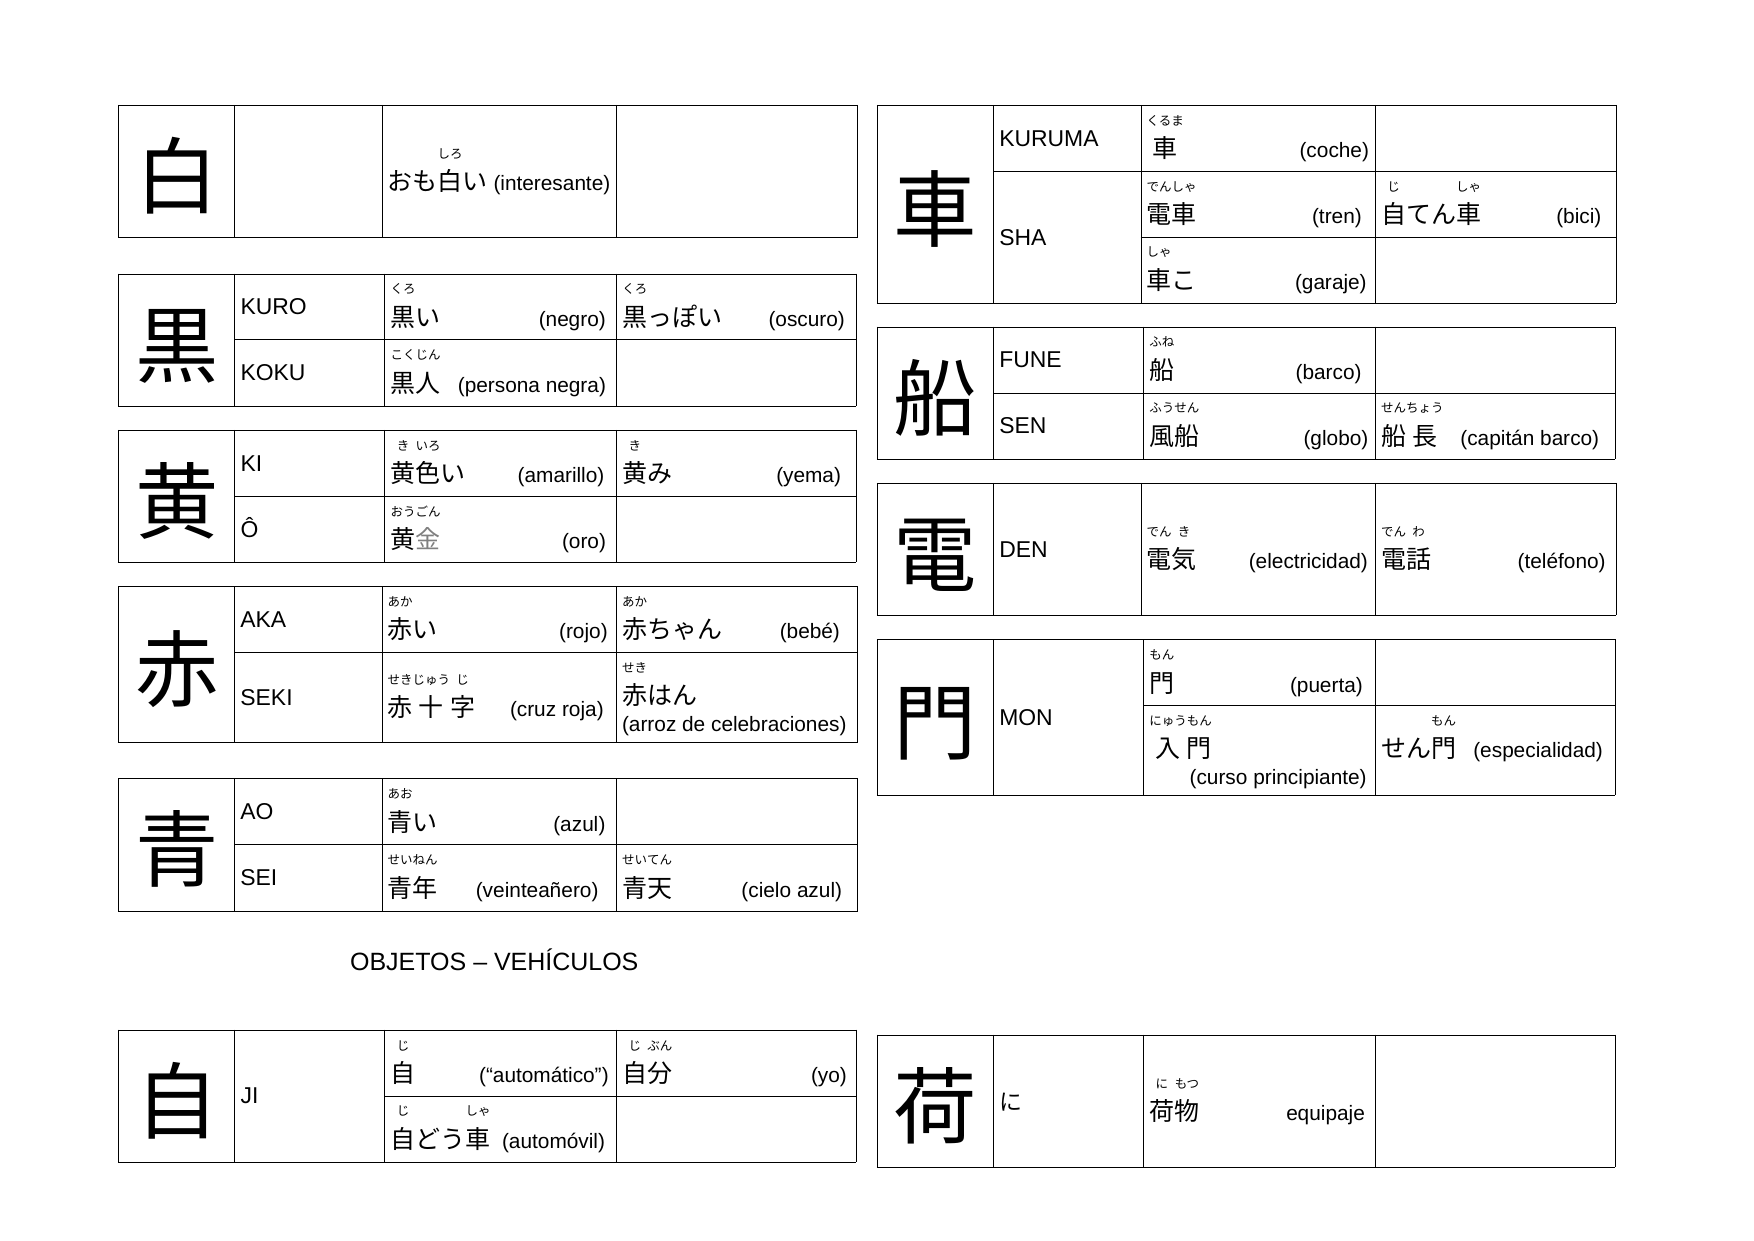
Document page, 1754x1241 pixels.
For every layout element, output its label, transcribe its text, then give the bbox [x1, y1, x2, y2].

table_header 黄きみ (yema) [617, 431, 856, 496]
table_header 電 [878, 484, 993, 615]
table_cell [617, 497, 856, 562]
table_header KURO [235, 275, 384, 339]
table_cell 赤せき十じゅう字じ (cruz roja) [383, 653, 616, 742]
text OBJETOS – VEHÍCULOS [118, 947, 877, 976]
table_cell 自じてん車しゃ (bici) [1376, 172, 1616, 237]
table_cell 車しゃこ (garaje) [1142, 238, 1375, 302]
table_header 黄 [119, 431, 234, 562]
table_header 赤 [119, 587, 234, 742]
table_cell [617, 1097, 856, 1162]
table_header AKA [235, 587, 382, 652]
table_cell KOKU [235, 340, 384, 406]
table_cell 電でん車しゃ (tren) [1142, 172, 1375, 237]
table_cell 自じどう車しゃ (automóvil) [385, 1097, 616, 1162]
table_header MON [994, 640, 1143, 795]
table_cell [617, 340, 856, 406]
table_cell 船せん長ちょう (capitán barco) [1376, 394, 1615, 459]
table_cell おも白しろい (interesante) [383, 106, 616, 237]
table_header 黄き色いろい (amarillo) [385, 431, 616, 496]
table_header 荷に物もつ equipaje [1144, 1036, 1375, 1167]
table_header 門 [878, 640, 993, 795]
table_header 門もん (puerta) [1144, 640, 1375, 705]
table_header 黒くろっぽい (oscuro) [617, 275, 856, 339]
table_header 赤あかちゃん (bebé) [617, 587, 857, 652]
table_cell 入にゅう門もん (curso principiante) [1144, 706, 1375, 795]
table_header KI [235, 431, 384, 496]
table_cell SHA [994, 172, 1141, 302]
table_cell SEN [994, 394, 1143, 459]
table_header [1376, 328, 1615, 392]
table_header に [994, 1036, 1143, 1167]
table_header [1376, 640, 1615, 705]
table_header 青あおい (azul) [383, 779, 616, 844]
table_header [617, 779, 857, 844]
table_cell せん門もん (especialidad) [1376, 706, 1615, 795]
table_header KURUMA [994, 106, 1141, 171]
table_header 青 [119, 779, 234, 911]
table_header FUNE [994, 328, 1143, 392]
table_header 電でん話わ (teléfono) [1376, 484, 1616, 615]
table_header 自じ分ぶん (yo) [617, 1031, 856, 1096]
table_header 白 [119, 106, 234, 237]
table_header AO [235, 779, 382, 844]
table_cell 青せい年ねん (veinteañero) [383, 845, 616, 911]
table_cell 赤せきはん (arroz de celebraciones) [617, 653, 857, 742]
table_cell 青せい天てん (cielo azul) [617, 845, 857, 911]
table_header 車 [878, 106, 993, 302]
table_header 電でん気き (electricidad) [1142, 484, 1375, 615]
table_cell 黒こく人じん (persona negra) [385, 340, 616, 406]
table_header 船 [878, 328, 993, 459]
table_cell SEKI [235, 653, 382, 742]
table_cell SEI [235, 845, 382, 911]
table_cell 黄おう金ごん (oro) [385, 497, 616, 562]
table_header 車くるま (coche) [1142, 106, 1375, 171]
table_header 黒くろい (negro) [385, 275, 616, 339]
table_header 船ふね (barco) [1144, 328, 1375, 392]
table_cell Ô [235, 497, 384, 562]
table_cell [1376, 238, 1616, 302]
table_cell [617, 106, 857, 237]
table_cell 風ふう船せん (globo) [1144, 394, 1375, 459]
table_header [1376, 106, 1616, 171]
table_header [1376, 1036, 1615, 1167]
table_header [235, 106, 382, 237]
table_header DEN [994, 484, 1141, 615]
table_header 荷 [878, 1036, 993, 1167]
table_header 赤あかい (rojo) [383, 587, 616, 652]
table_header 自 [119, 1031, 234, 1162]
table_header 黒 [119, 275, 234, 406]
table_header JI [235, 1031, 384, 1162]
table_header 自じ (“automático”) [385, 1031, 616, 1096]
